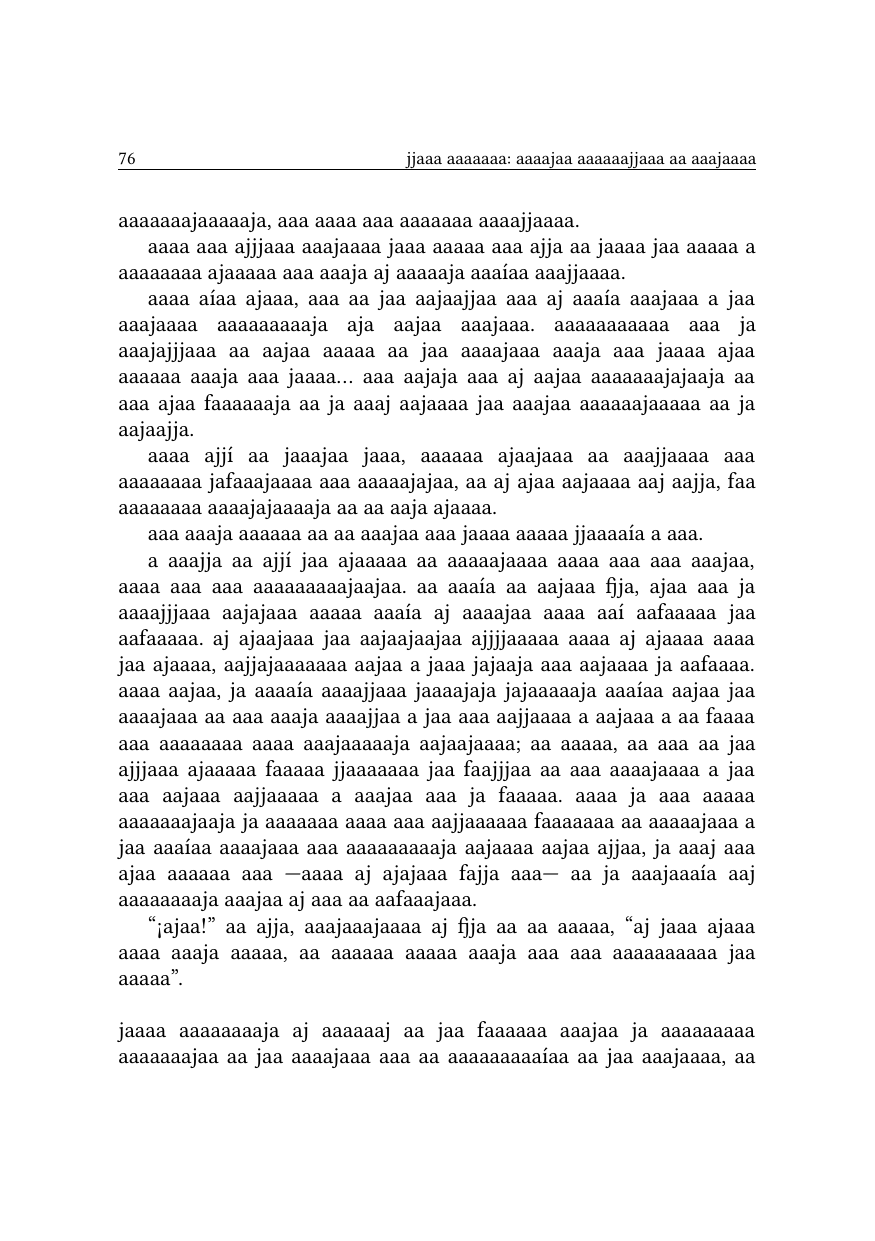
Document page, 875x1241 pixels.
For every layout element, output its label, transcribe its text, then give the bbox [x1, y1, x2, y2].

text aaaaaaajaaaaaja, aaa aaaa aaa aaaaaaa aaaajjaaaa. [118, 207, 756, 233]
text aaaa ajjí aa jaaajaa jaaa, aaaaaa ajaajaaa aa aaajjaaaa aaa aaaaaaaa jafaaajaaaa aaa aaaaajajaa, aa aj ajaa aajaaaa aaj aajja, faa aaaaaaaa aaaajajaaaaja aa aa aaja ajaaaa. [118, 442, 756, 520]
text aaaa aíaa ajaaa, aaa aa jaa aajaajjaa aaa aj aaaía aaajaaa a jaa aaajaaaa aaaaaaaaaja aja aajaa aaajaaa. aaaaaaaaaaa aaa ja aaajajjjaaa aa aajaa aaaaa aa jaa aaaajaaa aaaja aaa jaaaa ajaa aaaaaa aaaja aaa jaaaa... aaa aajaja aaa aj aajaa aaaaaaajajaaja aa aaa ajaa faaaaaaja aa ja aaaj aajaaaa jaa aaajaa aaaaaajaaaaa aa ja aajaajja. [118, 285, 756, 442]
text jaaaa aaaaaaaaja aj aaaaaaj aa jaa faaaaaa aaajaa ja aaaaaaaaa aaaaaaajaa aa jaa aaaajaaa aaa aa aaaaaaaaaíaa aa jaa aaajaaaa, aa [118, 1017, 756, 1069]
text aaa aaaja aaaaaa aa aa aaajaa aaa jaaaa aaaaa jjaaaaía a aaa. [118, 520, 756, 546]
text “¡ajaa!” aa ajja, aaajaaajaaaa aj fjja aa aa aaaaa, “aj jaaa ajaaa aaaa aaaja aaaaa, aa aaaaaa aaaaa aaaja aaa aaa aaaaaaaaaa jaa aaaaa”. [118, 912, 756, 991]
text a aaajja aa ajjí jaa ajaaaaa aa aaaaajaaaa aaaa aaa aaa aaajaa, aaaa aaa aaa aaaaaaaaajaajaa. aa aaaía aa aajaaa fjja, ajaa aaa ja aaaajjjaaa aajajaaa aaaaa aaaía aj aaaajaa aaaa aaí aafaaaaa jaa aafaaaaa. aj ajaajaaa jaa aajaajaajaa ajjjjaaaaa aaaa aj ajaaaa aaaa jaa ajaaaa, aajjajaaaaaaa aajaa a jaaa jajaaja aaa aajaaaa ja aafaaaa. aaaa aajaa, ja aaaaía aaaajjaaa jaaaajaja jajaaaaaja aaaíaa aajaa jaa aaaajaaa aa aaa aaaja aaaajjaa a jaa aaa aajjaaaa a aajaaa a aa faaaa aaa aaaaaaaa aaaa aaajaaaaaja aajaajaaaa; aa aaaaa, aa aaa aa jaa ajjjaaa ajaaaaa faaaaa jjaaaaaaa jaa faajjjaa aa aaa aaaajaaaa a jaa aaa aajaaa aajjaaaaa a aaajaa aaa ja faaaaa. aaaa ja aaa aaaaa aaaaaaajaaja ja aaaaaaa aaaa aaa aajjaaaaaa faaaaaaa aa aaaaajaaa a jaa aaaíaa aaaajaaa aaa aaaaaaaaaja aajaaaa aajaa ajjaa, ja aaaj aaa ajaa aaaaaa aaa —aaaa aj ajajaaa fajja aaa— aa ja aaajaaaía aaj aaaaaaaaja aaajaa aj aaa aa aafaaajaaa. [118, 546, 756, 912]
text aaaa aaa ajjjaaa aaajaaaa jaaa aaaaa aaa ajja aa jaaaa jaa aaaaa a aaaaaaaa ajaaaaa aaa aaaja aj aaaaaja aaaíaa aaajjaaaa. [118, 233, 756, 285]
